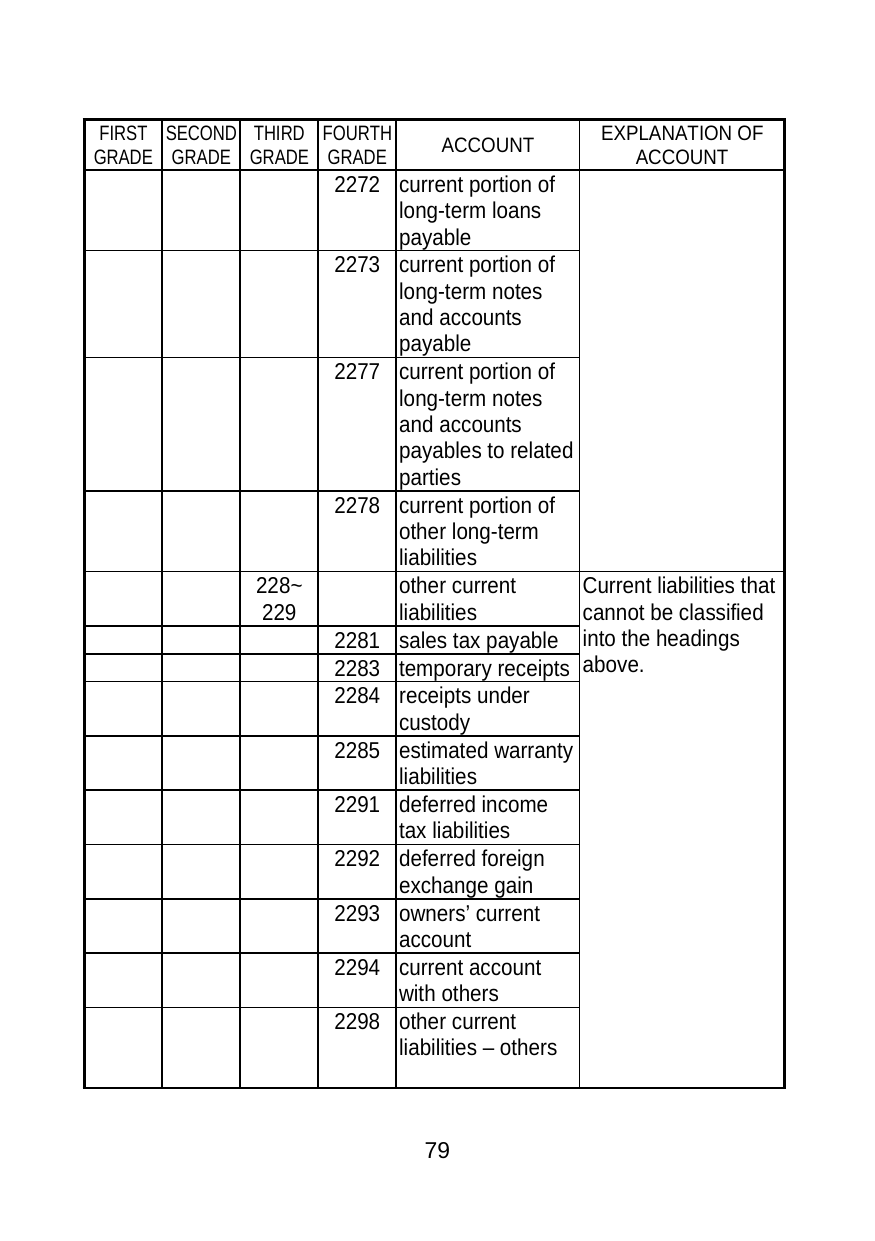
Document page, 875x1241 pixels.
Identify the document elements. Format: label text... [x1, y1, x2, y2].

table_cell current portion of other long-term liabilities [397, 492, 579, 571]
table_cell [163, 358, 239, 490]
table_cell [86, 492, 161, 571]
table_cell [86, 845, 161, 898]
table_cell [319, 572, 395, 625]
table_cell deferred income tax liabilities [397, 791, 579, 844]
table_cell [241, 737, 317, 789]
table_cell current portion of long-term notes and accounts payables to related parties [397, 358, 579, 490]
table_cell [241, 954, 317, 1006]
table_header FOURTH grade [319, 121, 395, 169]
table_cell [86, 251, 161, 357]
table_cell [163, 1008, 239, 1087]
table_cell [86, 900, 161, 952]
table_cell [241, 682, 317, 735]
table_cell 2277 [319, 358, 395, 490]
table_cell [241, 492, 317, 571]
table_cell [163, 171, 239, 250]
table_cell [241, 1008, 317, 1087]
table_cell current portion of long-term loans payable [397, 171, 579, 250]
table_cell [86, 627, 161, 653]
table_cell [163, 737, 239, 789]
table_cell 2292 [319, 845, 395, 898]
table_cell 2298 [319, 1008, 395, 1087]
table_cell 2281 [319, 627, 395, 653]
table_cell 228~ 229 [241, 572, 317, 625]
table_cell 2294 [319, 954, 395, 1006]
table_cell [86, 791, 161, 844]
table_cell other current liabilities [397, 572, 579, 625]
table_cell sales tax payable [397, 627, 579, 653]
table_cell [163, 791, 239, 844]
table_cell [163, 627, 239, 653]
table_cell temporary receipts [397, 655, 579, 681]
table_cell [86, 572, 161, 625]
table_header seCOND grade [163, 121, 239, 169]
table_cell deferred foreign exchange gain [397, 845, 579, 898]
table_cell 2273 [319, 251, 395, 357]
table_cell [163, 492, 239, 571]
table_cell [86, 1008, 161, 1087]
table_cell [163, 572, 239, 625]
table_cell other current liabilities – others [397, 1008, 579, 1087]
table_cell [163, 655, 239, 681]
table_header account [397, 121, 579, 169]
table_cell current account with others [397, 954, 579, 1006]
table_cell current portion of long-term notes and accounts payable [397, 251, 579, 357]
table_cell [163, 845, 239, 898]
table_cell [241, 171, 317, 250]
table_cell [163, 900, 239, 952]
table_cell [241, 627, 317, 653]
table_cell [86, 655, 161, 681]
table_cell [86, 954, 161, 1006]
table_cell [241, 900, 317, 952]
table_cell [86, 737, 161, 789]
table_cell [163, 954, 239, 1006]
table_cell [163, 682, 239, 735]
table_cell [241, 251, 317, 357]
table_cell [86, 171, 161, 250]
table_cell [580, 171, 783, 571]
table_cell [86, 358, 161, 490]
table_header THIRD grade [241, 121, 317, 169]
table_cell 2291 [319, 791, 395, 844]
table_cell [86, 682, 161, 735]
table_cell 2272 [319, 171, 395, 250]
table_cell [163, 251, 239, 357]
table_cell Current liabilities that cannot be classified into the headings above. [580, 572, 783, 1087]
table_cell receipts under custody [397, 682, 579, 735]
table_cell 2293 [319, 900, 395, 952]
table_header first grade [86, 121, 161, 169]
table_cell owners’ current account [397, 900, 579, 952]
table_cell 2284 [319, 682, 395, 735]
table_cell estimated warranty liabilities [397, 737, 579, 789]
table_cell [241, 358, 317, 490]
table_cell [241, 655, 317, 681]
table_cell 2278 [319, 492, 395, 571]
table_cell 2283 [319, 655, 395, 681]
table_header EXPLANATION OF aCCOUNT [580, 121, 783, 169]
table_cell [241, 845, 317, 898]
table_cell [241, 791, 317, 844]
table_cell 2285 [319, 737, 395, 789]
